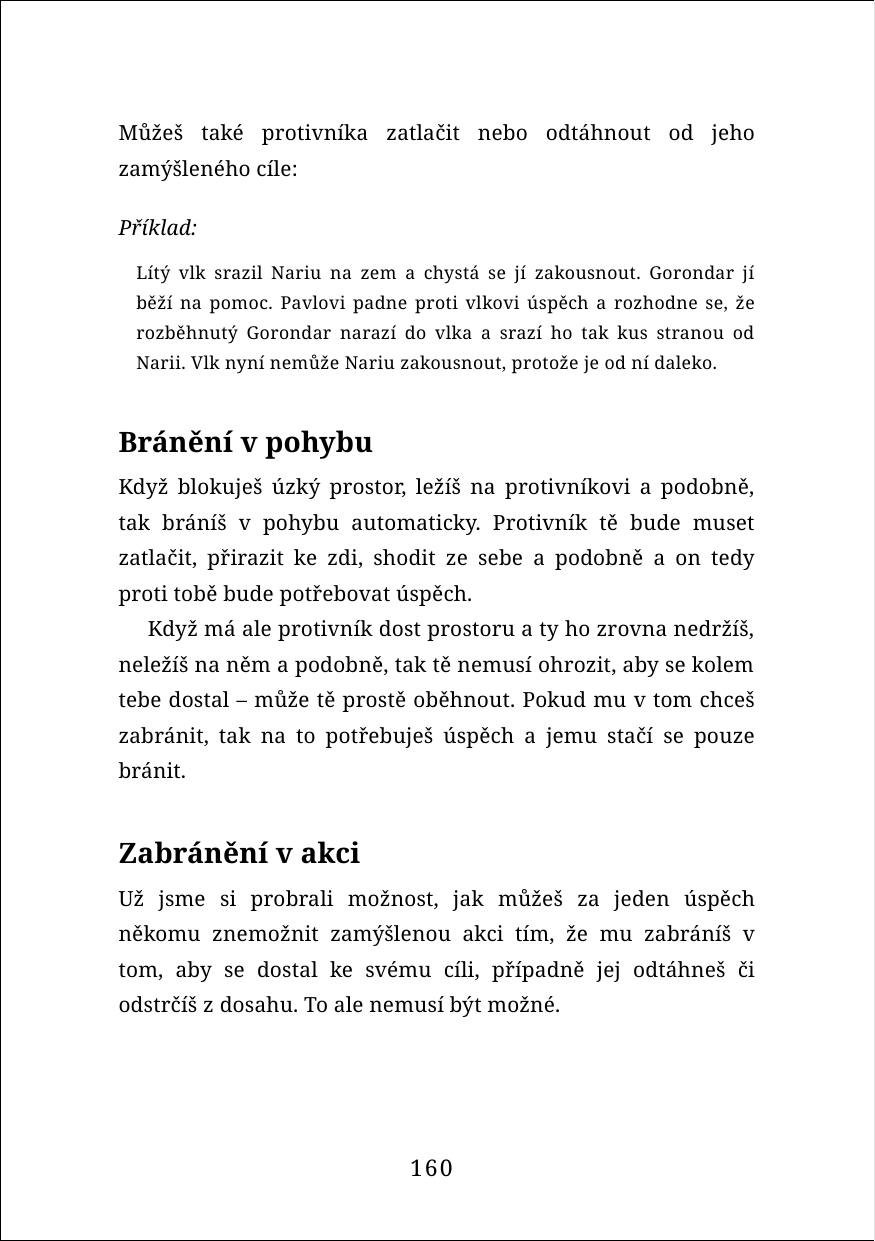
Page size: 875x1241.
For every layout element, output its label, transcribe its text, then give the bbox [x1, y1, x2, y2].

text Můžeš také protivníka zatlačit nebo odtáhnout od jeho zamýšleného cíle: [118, 118, 756, 182]
text Když blokuješ úzký prostor, ležíš na protivníkovi a podobně, tak bráníš v pohybu automaticky. Protivník tě bude muset zatlačit, přirazit ke zdi, shodit ze sebe a podobně a on tedy proti tobě bude potřebovat úspěch. Když má ale protivník dost prostoru a ty ho zrovna nedržíš, neležíš na něm a podobně, tak tě nemusí ohrozit, aby se kolem tebe dostal – může tě prostě oběhnout. Pokud mu v tom chceš zabránit, tak na to potřebuješ úspěch a jemu stačí se pouze bránit. [118, 472, 756, 785]
text Už jsme si probrali možnost, jak můžeš za jeden úspěch někomu znemožnit zamýšlenou akci tím, že mu zabráníš v tom, aby se dostal ke svému cíli, případně jej odtáhneš či odstrčíš z dosahu. To ale nemusí být možné. [118, 884, 756, 1019]
text Lítý vlk srazil Nariu na zem a chystá se jí zakousnout. Gorondar jí běží na pomoc. Pavlovi padne proti vlkovi úspěch a rozhodne se, že rozběhnutý Gorondar narazí do vlka a srazí ho tak kus stranou od Narii. Vlk nyní nemůže Nariu zakousnout, protože je od ní daleko. [136, 260, 756, 375]
subtitle Zabránění v akci [118, 833, 756, 872]
text Příklad: [118, 213, 756, 241]
subtitle Bránění v pohybu [118, 422, 756, 461]
